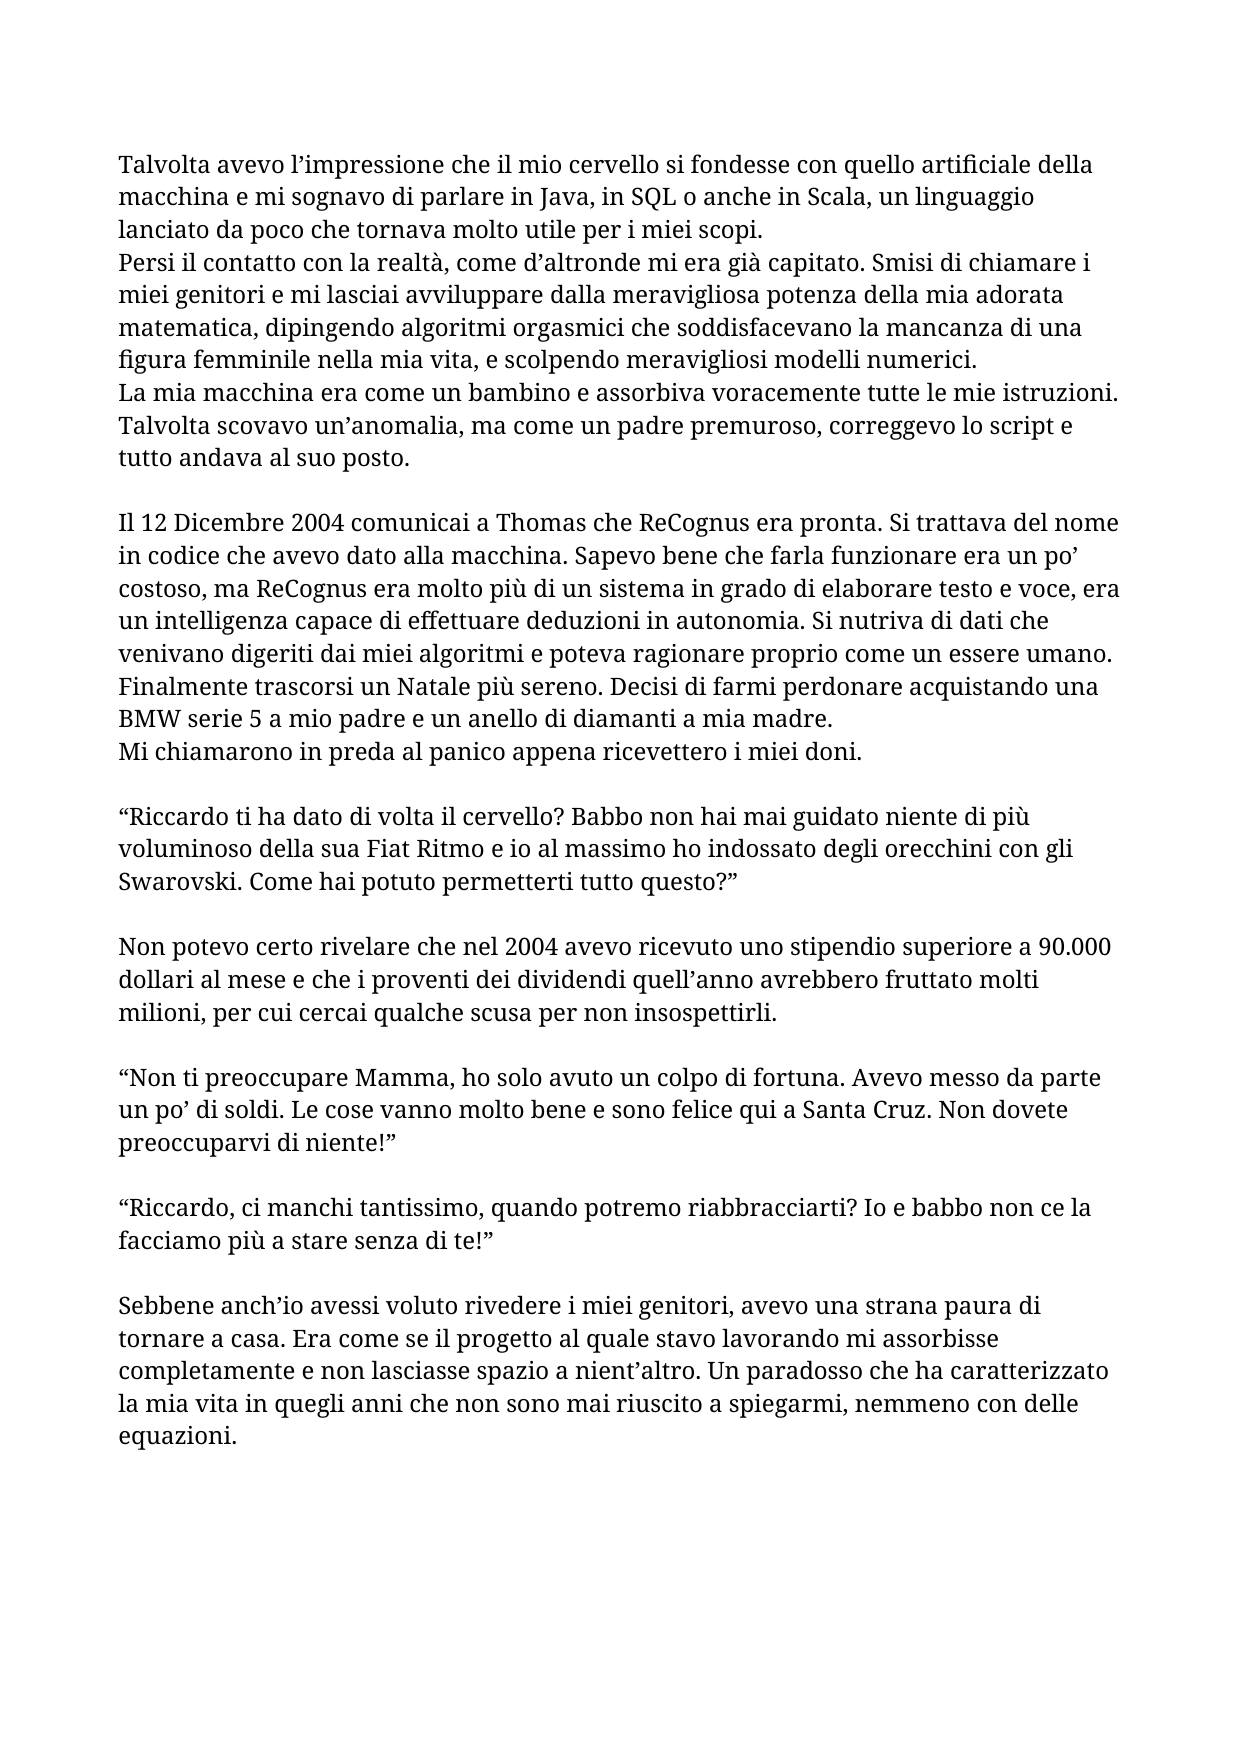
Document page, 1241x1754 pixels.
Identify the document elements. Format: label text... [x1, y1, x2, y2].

text Il 12 Dicembre 2004 comunicai a Thomas che ReCognus era pronta. Si trattava del nome in codice che avevo dato alla macchina. Sapevo bene che farla funzionare era un po’ costoso, ma ReCognus era molto più di un sistema in grado di elaborare testo e voce, era un intelligenza capace di effettuare deduzioni in autonomia. Si nutriva di dati che venivano digeriti dai miei algoritmi e poteva ragionare proprio come un essere umano. [118, 506, 1122, 669]
text Non potevo certo rivelare che nel 2004 avevo ricevuto uno stipendio superiore a 90.000 dollari al mese e che i proventi dei dividendi quell’anno avrebbero fruttato molti milioni, per cui cercai qualche scusa per non insospettirli. [118, 930, 1122, 1028]
text “Riccardo ti ha dato di volta il cervello? Babbo non hai mai guidato niente di più voluminoso della sua Fiat Ritmo e io al massimo ho indossato degli orecchini con gli Swarovski. Come hai potuto permetterti tutto questo?” [118, 800, 1122, 897]
text Sebbene anch’io avessi voluto rivedere i miei genitori, avevo una strana paura di tornare a casa. Era come se il progetto al quale stavo lavorando mi assorbisse completamente e non lasciasse spazio a nient’altro. Un paradosso che ha caratterizzato la mia vita in quegli anni che non sono mai riuscito a spiegarmi, nemmeno con delle equazioni. [118, 1289, 1122, 1452]
text La mia macchina era come un bambino e assorbiva voracemente tutte le mie istruzioni. Talvolta scovavo un’anomalia, ma come un padre premuroso, correggevo lo script e tutto andava al suo posto. [118, 376, 1122, 474]
text Persi il contatto con la realtà, come d’altronde mi era già capitato. Smisi di chiamare i miei genitori e mi lasciai avviluppare dalla meravigliosa potenza della mia adorata matematica, dipingendo algoritmi orgasmici che soddisfacevano la mancanza di una figura femminile nella mia vita, e scolpendo meravigliosi modelli numerici. [118, 245, 1122, 376]
text Talvolta avevo l’impressione che il mio cervello si fondesse con quello artificiale della macchina e mi sognavo di parlare in Java, in SQL o anche in Scala, un linguaggio lanciato da poco che tornava molto utile per i miei scopi. [118, 148, 1122, 245]
text Finalmente trascorsi un Natale più sereno. Decisi di farmi perdonare acquistando una BMW serie 5 a mio padre e un anello di diamanti a mia madre. [118, 669, 1122, 734]
text “Riccardo, ci manchi tantissimo, quando potremo riabbracciarti? Io e babbo non ce la facciamo più a stare senza di te!” [118, 1191, 1122, 1256]
text Mi chiamarono in preda al panico appena ricevettero i miei doni. [118, 734, 1122, 767]
text “Non ti preoccupare Mamma, ho solo avuto un colpo di fortuna. Avevo messo da parte un po’ di soldi. Le cose vanno molto bene e sono felice qui a Santa Cruz. Non dovete preoccuparvi di niente!” [118, 1061, 1122, 1158]
